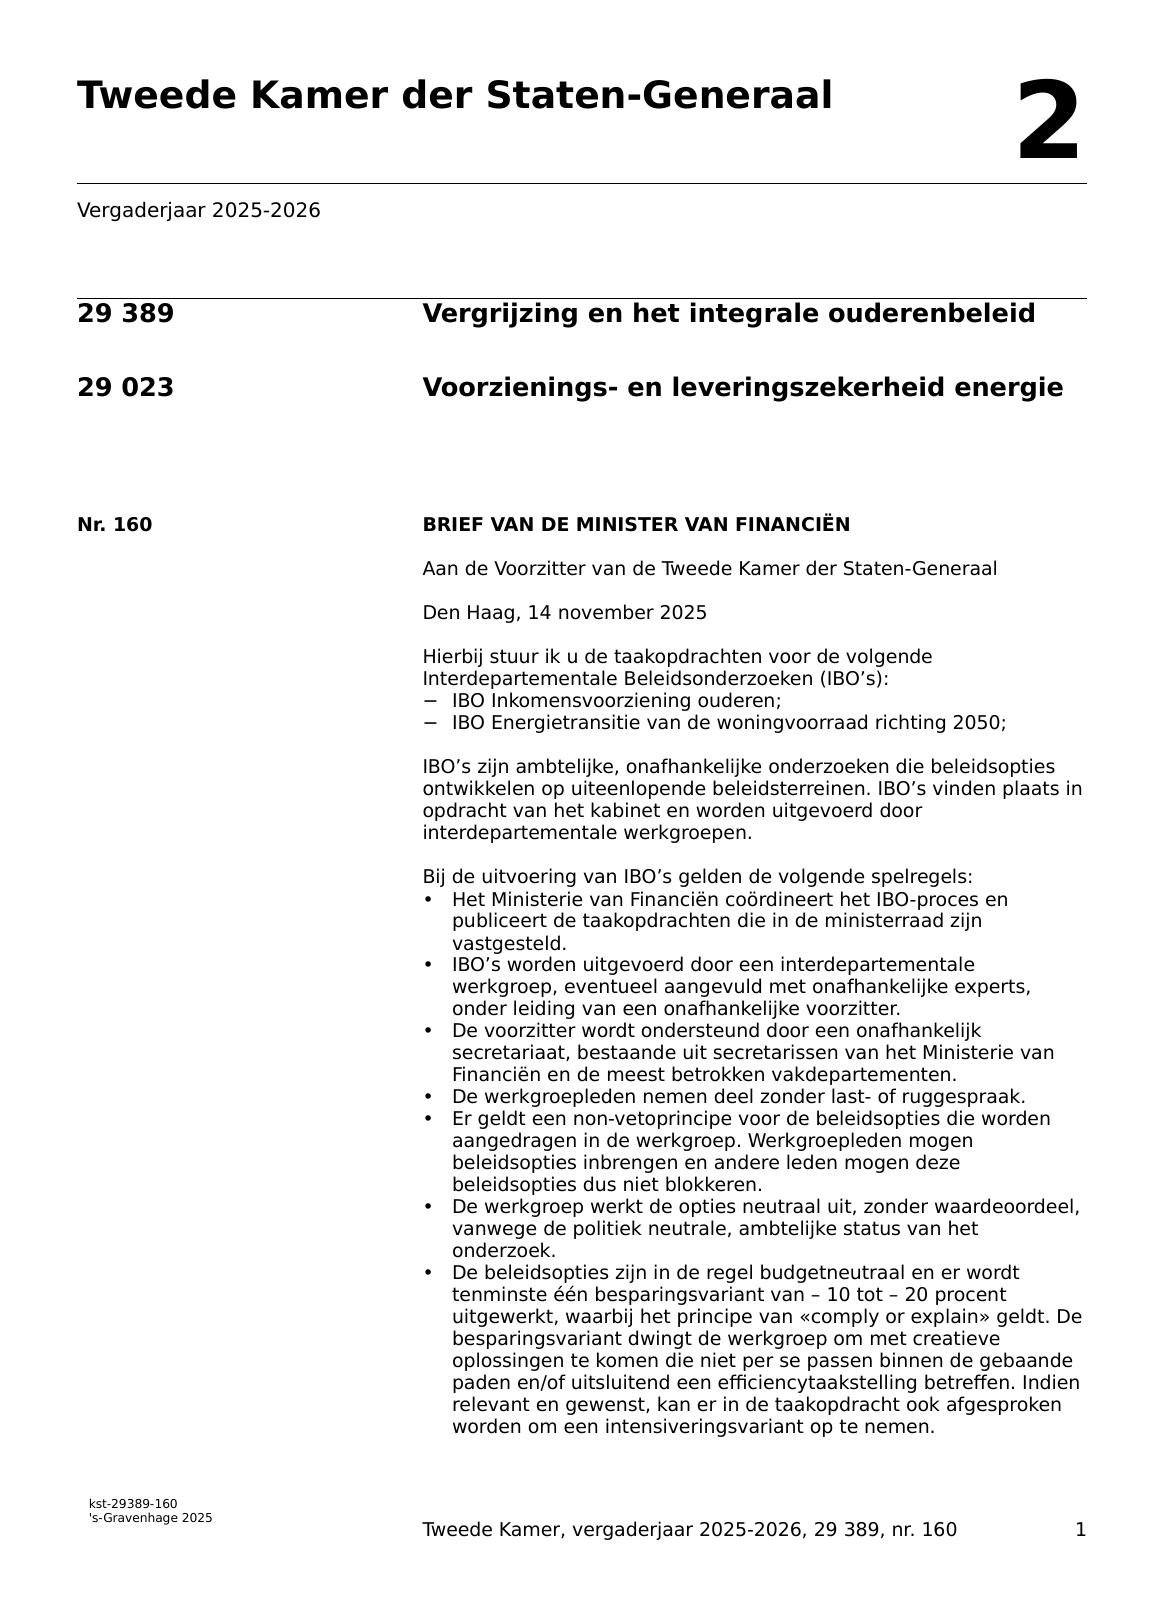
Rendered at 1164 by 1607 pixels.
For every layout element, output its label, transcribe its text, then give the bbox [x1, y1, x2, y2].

text Bij de uitvoering van IBO’s gelden de volgende spelregels: [422, 866, 1087, 888]
text Den Haag, 14 november 2025 [422, 602, 1087, 624]
subtitle 29 389 Vergrijzing en het integrale ouderenbeleid [77, 299, 1087, 329]
text Aan de Voorzitter van de Tweede Kamer der Staten-Generaal [422, 558, 1087, 580]
table_header Tweede Kamer der Staten-Generaal [77, 59, 886, 183]
text • Het Ministerie van Financiën coördineert het IBO-proces en publiceert de taakopdrachten die in de ministerraad zijn vastgesteld. [422, 888, 1087, 954]
text IBO’s zijn ambtelijke, onafhankelijke onderzoeken die beleidsopties ontwikkelen op uiteenlopende beleidsterreinen. IBO’s vinden plaats in opdracht van het kabinet en worden uitgevoerd door interdepartementale werkgroepen. [422, 756, 1087, 844]
table_cell Vergaderjaar 2025-2026 [77, 184, 1087, 298]
text • IBO’s worden uitgevoerd door een interdepartementale werkgroep, eventueel aangevuld met onafhankelijke experts, onder leiding van een onafhankelijke voorzitter. [422, 954, 1087, 1020]
table_header 2 [886, 59, 1087, 183]
text • De voorzitter wordt ondersteund door een onafhankelijk secretariaat, bestaande uit secretarissen van het Ministerie van Financiën en de meest betrokken vakdepartementen. [422, 1020, 1087, 1086]
text 's-Gravenhage 2025 [88, 1511, 323, 1525]
text • De werkgroep werkt de opties neutraal uit, zonder waardeoordeel, vanwege de politiek neutrale, ambtelijke status van het onderzoek. [422, 1196, 1087, 1262]
text Hierbij stuur ik u de taakopdrachten voor de volgende Interdepartementale Beleidsonderzoeken (IBO’s): [422, 646, 1087, 690]
text − IBO Inkomensvoorziening ouderen; [422, 690, 1087, 712]
text • Er geldt een non-vetoprincipe voor de beleidsopties die worden aangedragen in de werkgroep. Werkgroepleden mogen beleidsopties inbrengen en andere leden mogen deze beleidsopties dus niet blokkeren. [422, 1108, 1087, 1196]
text • De beleidsopties zijn in de regel budgetneutraal en er wordt tenminste één besparingsvariant van – 10 tot – 20 procent uitgewerkt, waarbij het principe van «comply or explain» geldt. De besparingsvariant dwingt de werkgroep om met creatieve oplossingen te komen die niet per se passen binnen de gebaande paden en/of uitsluitend een efficiencytaakstelling betreffen. Indien relevant en gewenst, kan er in de taakopdracht ook afgesproken worden om een intensiveringsvariant op te nemen. [422, 1262, 1087, 1438]
subtitle Nr. 160 BRIEF VAN DE MINISTER VAN FINANCIËN [77, 514, 1087, 536]
text kst-29389-160 [88, 1497, 323, 1511]
text • De werkgroepleden nemen deel zonder last- of ruggespraak. [422, 1086, 1087, 1108]
text − IBO Energietransitie van de woningvoorraad richting 2050; [422, 712, 1087, 734]
subtitle 29 023 Voorzienings- en leveringszekerheid energie [77, 373, 1087, 403]
